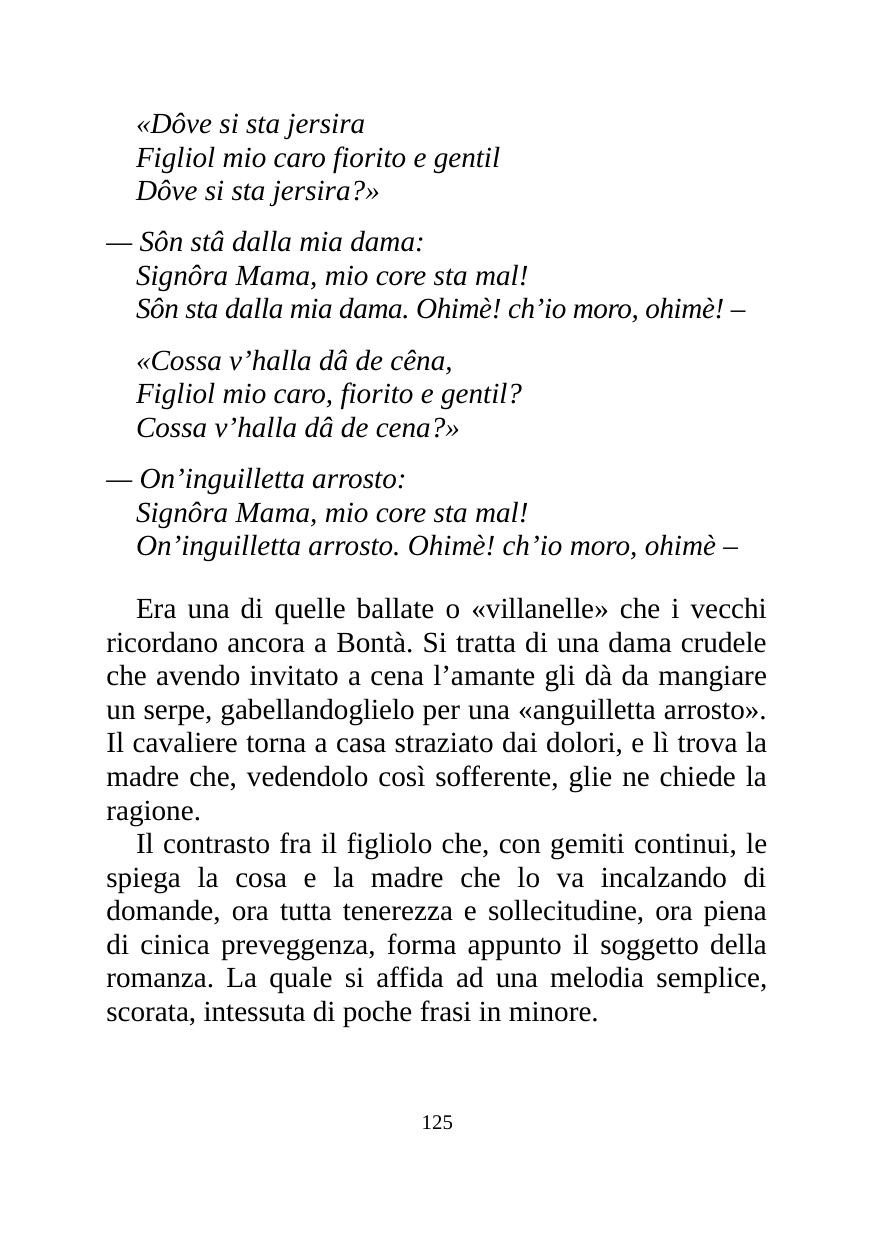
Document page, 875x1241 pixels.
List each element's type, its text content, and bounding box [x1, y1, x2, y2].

text — On’inguilletta arrosto: Signôra Mama, mio core sta mal! On’inguilletta arrosto. Ohimè! ch’io moro, ohimè – [106, 461, 768, 562]
text Il contrasto fra il figliolo che, con gemiti continui, le spiega la cosa e la madre che lo va incalzando di domande, ora tutta tenerezza e sollecitudine, ora piena di cinica preveggenza, forma appunto il soggetto della romanza. La quale si affida ad una melodia semplice, scorata, intessuta di poche frasi in minore. [106, 826, 768, 1027]
text — Sôn stâ dalla mia dama: Signôra Mama, mio core sta mal! Sôn sta dalla mia dama. Ohimè! ch’io moro, ohimè! – [106, 224, 768, 325]
text «Dôve si sta jersira Figliol mio caro fiorito e gentil Dôve si sta jersira?» [136, 106, 768, 207]
text «Cossa v’halla dâ de cêna, Figliol mio caro, fiorito e gentil? Cossa v’halla dâ de cena?» [136, 343, 768, 443]
text Era una di quelle ballate o «villanelle» che i vecchi ricordano ancora a Bontà. Si tratta di una dama crudele che avendo invitato a cena l’amante gli dà da mangiare un serpe, gabellandoglielo per una «anguilletta arrosto». Il cavaliere torna a casa straziato dai dolori, e lì trova la madre che, vedendolo così sofferente, glie ne chiede la ragione. [106, 591, 768, 826]
